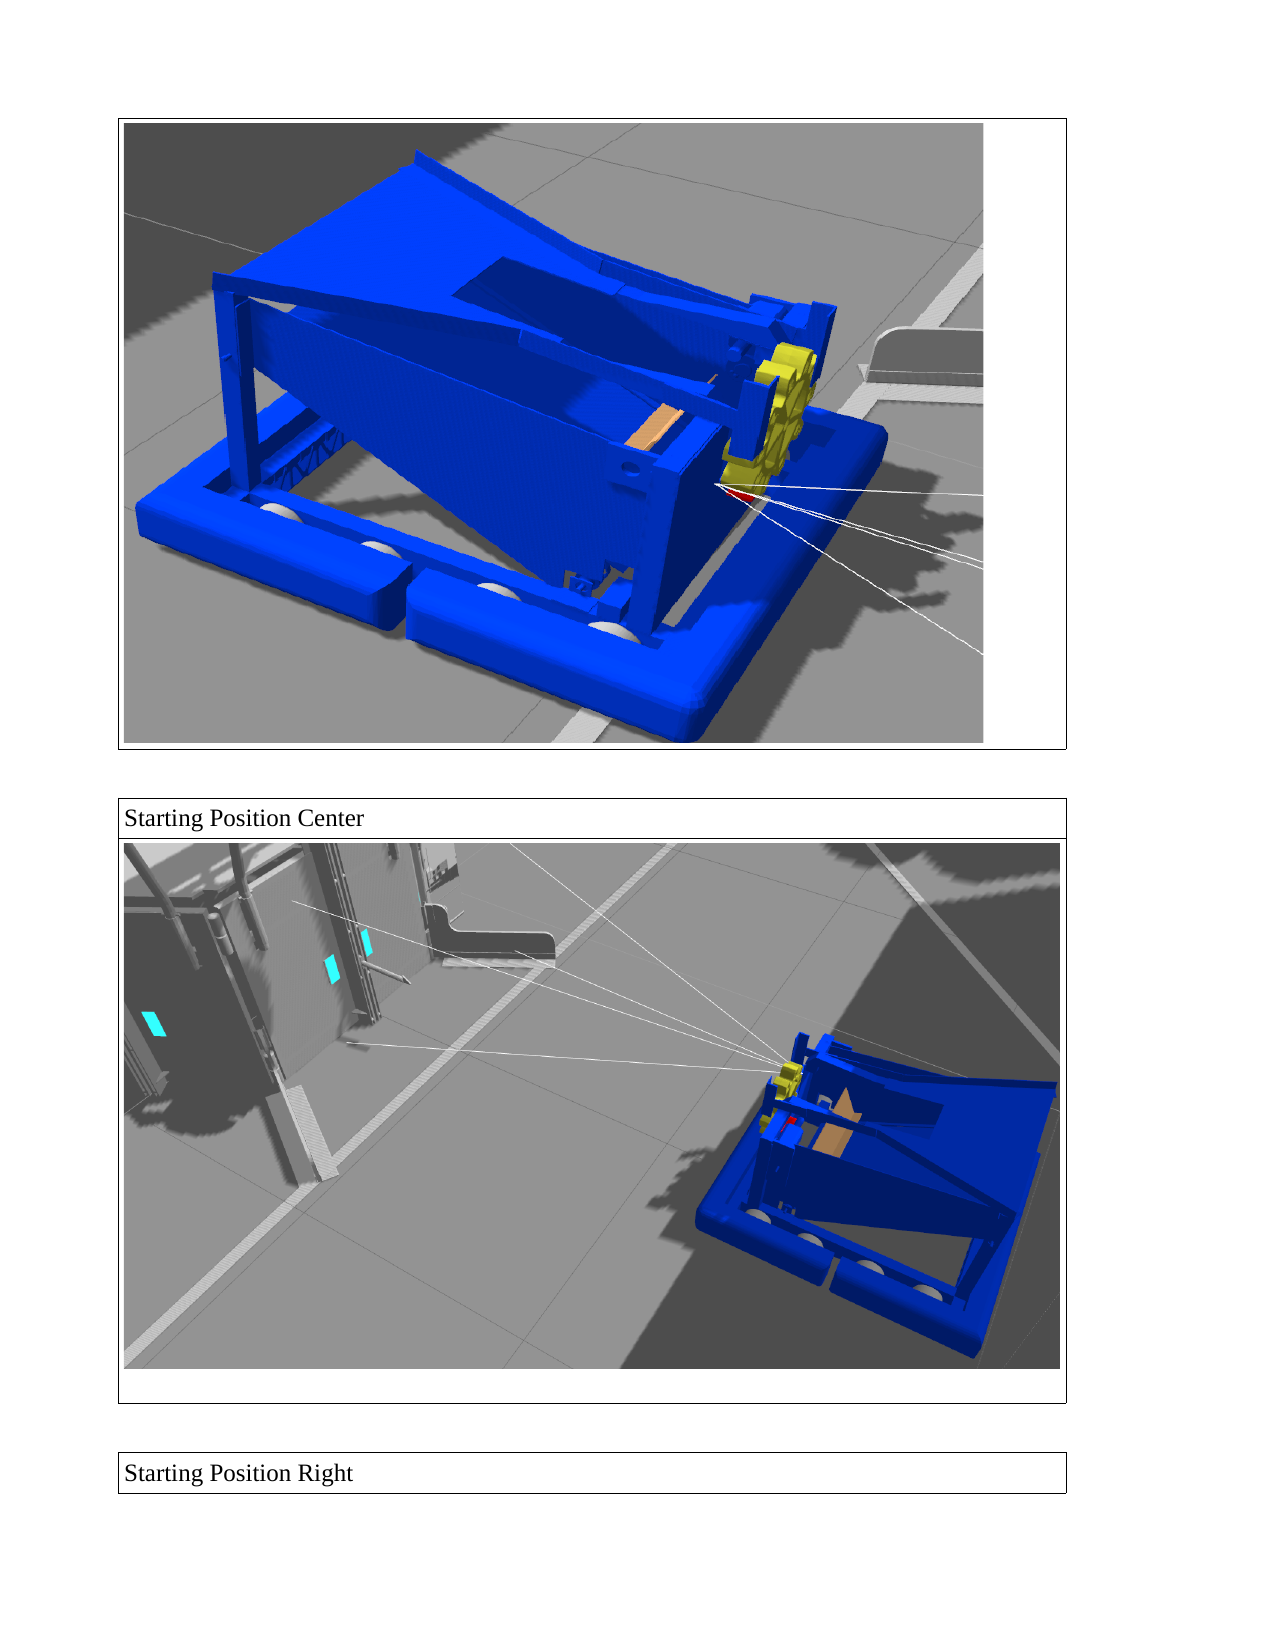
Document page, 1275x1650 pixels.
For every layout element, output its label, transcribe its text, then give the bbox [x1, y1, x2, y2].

table_header Starting Position Right [119, 1453, 1066, 1492]
table_cell [119, 119, 1066, 748]
table_cell [119, 1369, 1066, 1403]
picture [123, 843, 1060, 1369]
table_cell [119, 839, 1066, 1368]
table_header Starting Position Center [119, 799, 1066, 838]
picture [123, 123, 984, 743]
